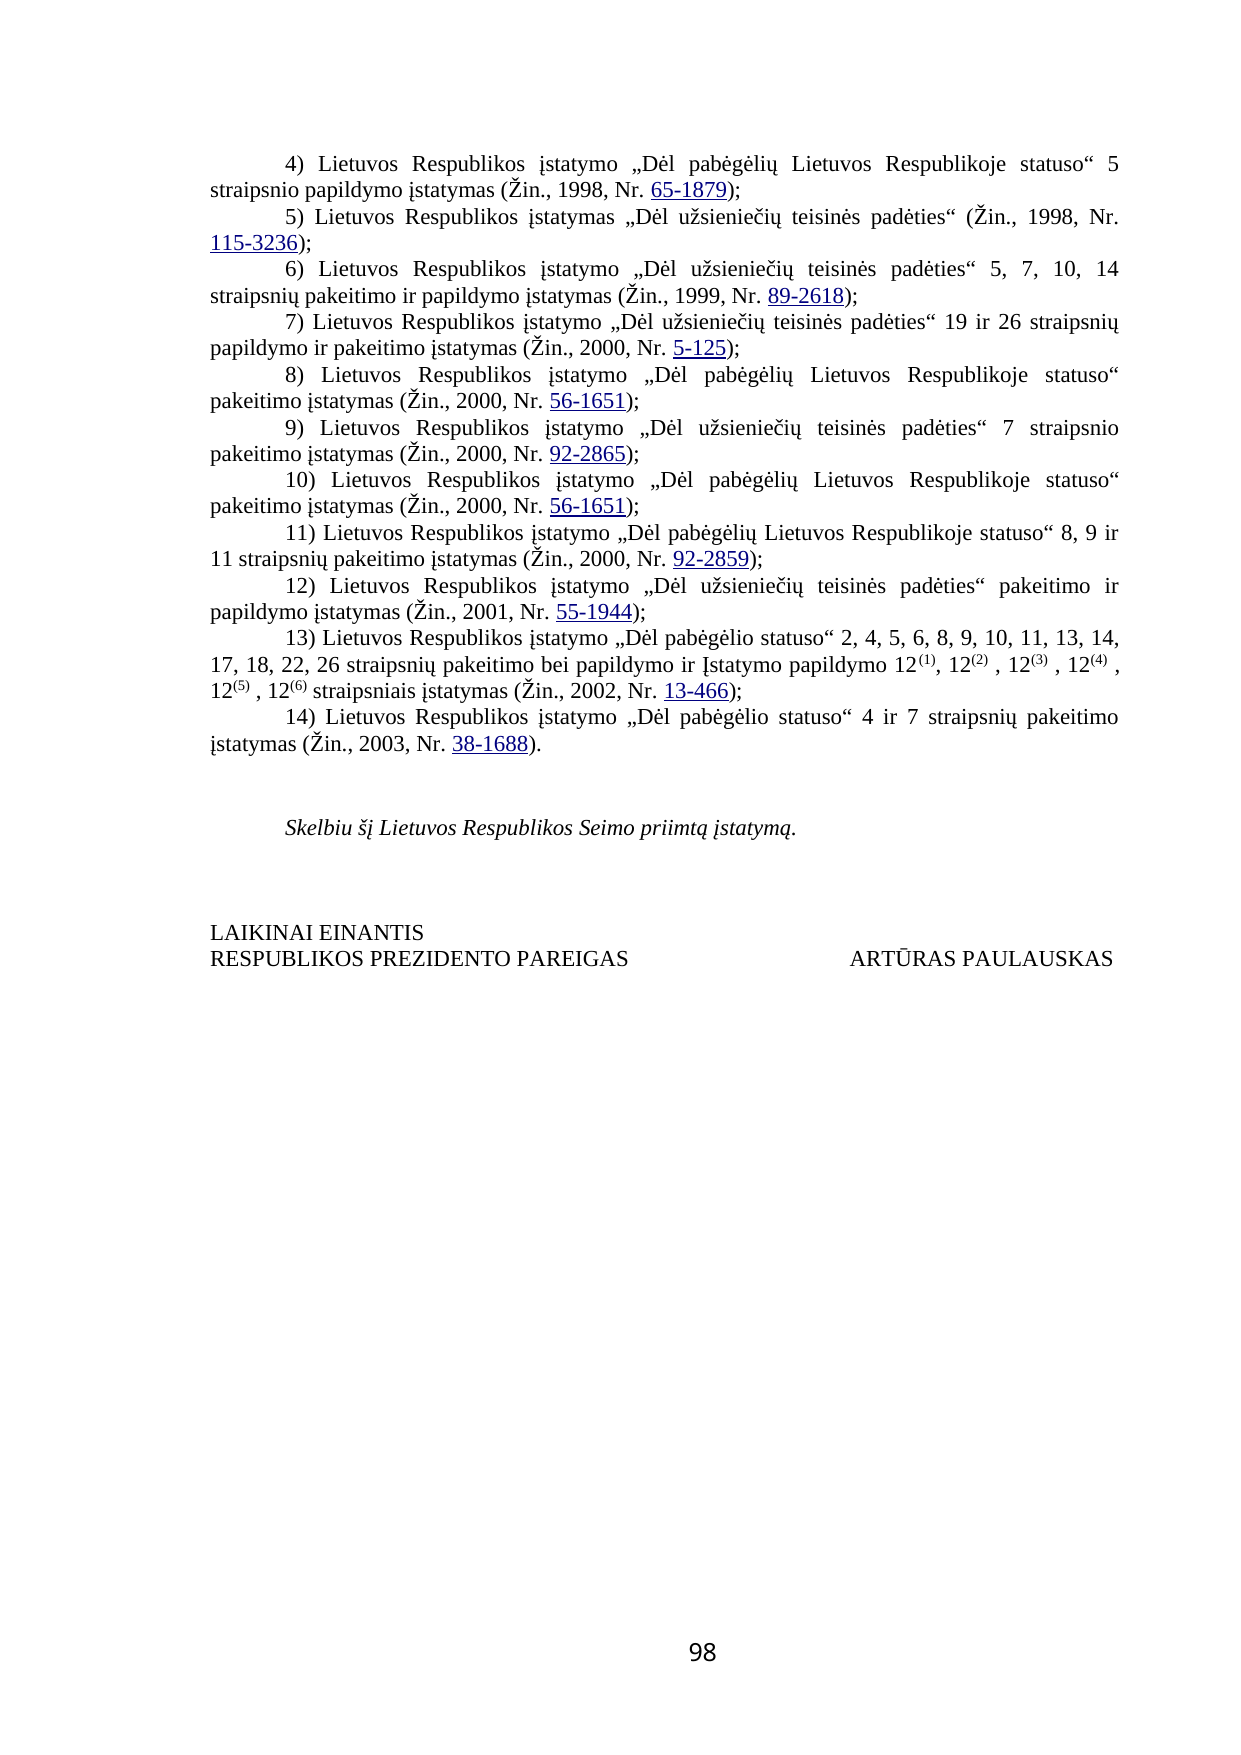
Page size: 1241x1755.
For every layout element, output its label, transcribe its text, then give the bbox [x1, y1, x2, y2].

text RESPUBLIKOS PREZIDENTO PAREIGAS ARTŪRAS PAULAUSKAS [210, 945, 1120, 972]
text 4) Lietuvos Respublikos įstatymo „Dėl pabėgėlių Lietuvos Respublikoje statuso“ 5 straipsnio papildymo įstatymas (Žin., 1998, Nr. 65-1879); [210, 150, 1120, 203]
text 7) Lietuvos Respublikos įstatymo „Dėl užsieniečių teisinės padėties“ 19 ir 26 straipsnių papildymo ir pakeitimo įstatymas (Žin., 2000, Nr. 5-125); [210, 308, 1120, 361]
text 6) Lietuvos Respublikos įstatymo „Dėl užsieniečių teisinės padėties“ 5, 7, 10, 14 straipsnių pakeitimo ir papildymo įstatymas (Žin., 1999, Nr. 89-2618); [210, 255, 1120, 308]
text Skelbiu šį Lietuvos Respublikos Seimo priimtą įstatymą. [210, 814, 1120, 840]
text 10) Lietuvos Respublikos įstatymo „Dėl pabėgėlių Lietuvos Respublikoje statuso“ pakeitimo įstatymas (Žin., 2000, Nr. 56-1651); [210, 466, 1120, 519]
text 8) Lietuvos Respublikos įstatymo „Dėl pabėgėlių Lietuvos Respublikoje statuso“ pakeitimo įstatymas (Žin., 2000, Nr. 56-1651); [210, 361, 1120, 413]
text 11) Lietuvos Respublikos įstatymo „Dėl pabėgėlių Lietuvos Respublikoje statuso“ 8, 9 ir 11 straipsnių pakeitimo įstatymas (Žin., 2000, Nr. 92-2859); [210, 519, 1120, 572]
text 12) Lietuvos Respublikos įstatymo „Dėl užsieniečių teisinės padėties“ pakeitimo ir papildymo įstatymas (Žin., 2001, Nr. 55-1944); [210, 572, 1120, 624]
text 5) Lietuvos Respublikos įstatymas „Dėl užsieniečių teisinės padėties“ (Žin., 1998, Nr. 115-3236); [210, 203, 1120, 255]
text 9) Lietuvos Respublikos įstatymo „Dėl užsieniečių teisinės padėties“ 7 straipsnio pakeitimo įstatymas (Žin., 2000, Nr. 92-2865); [210, 413, 1120, 466]
text 13) Lietuvos Respublikos įstatymo „Dėl pabėgėlio statuso“ 2, 4, 5, 6, 8, 9, 10, 11, 13, 14, 17, 18, 22, 26 straipsnių pakeitimo bei papildymo ir Įstatymo papildymo 12(1), 12(2) , 12(3) , 12(4) , 12(5) , 12(6) straipsniais įstatymas (Žin., 2002, Nr. 13-466); [210, 624, 1120, 703]
text 14) Lietuvos Respublikos įstatymo „Dėl pabėgėlio statuso“ 4 ir 7 straipsnių pakeitimo įstatymas (Žin., 2003, Nr. 38-1688). [210, 703, 1120, 756]
text LAIKINAI EINANTIS [210, 919, 1120, 945]
